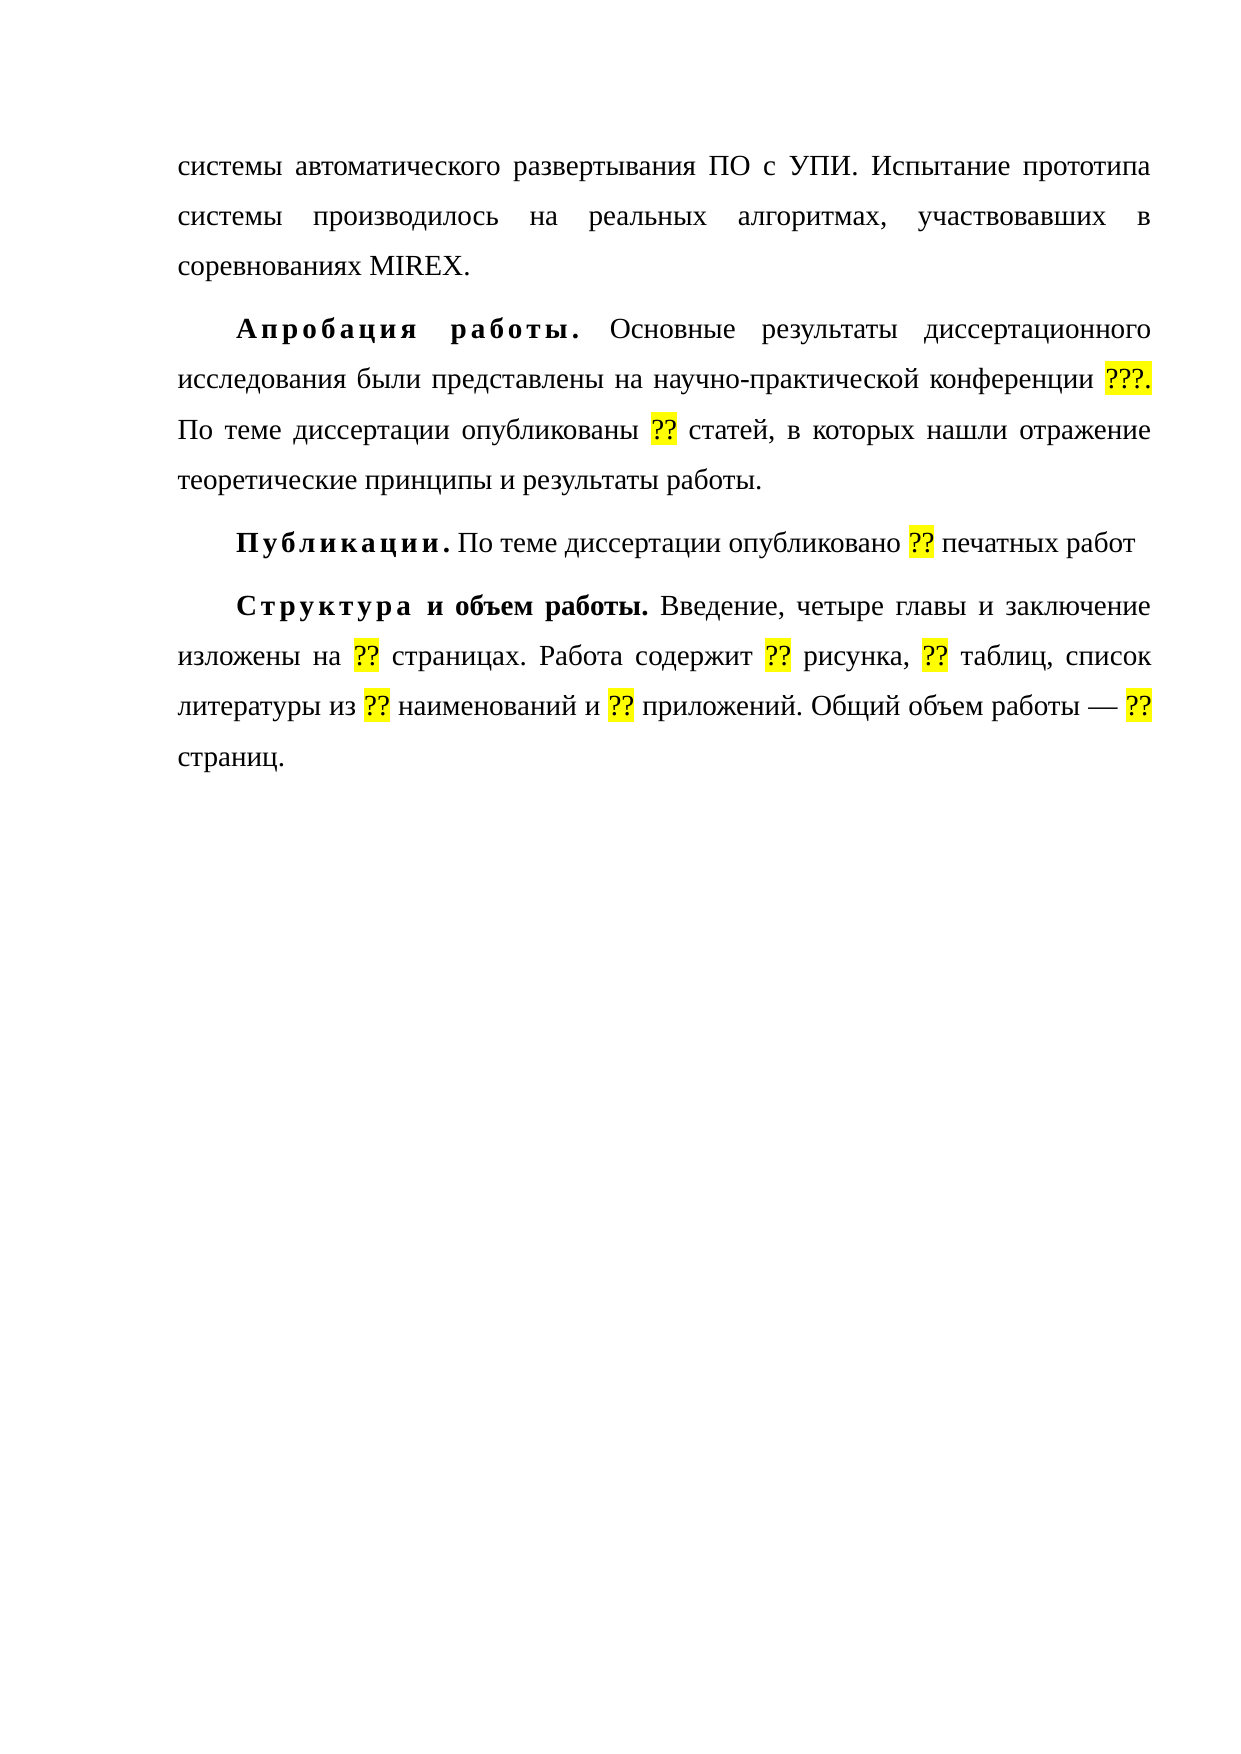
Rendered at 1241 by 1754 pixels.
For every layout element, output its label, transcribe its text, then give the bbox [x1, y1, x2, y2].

text системы автоматического развертывания ПО с УПИ. Испытание прототипа системы производилось на реальных алгоритмах, участвовавших в соревнованиях MIREX. [177, 148, 1152, 282]
text Публикации. По теме диссертации опубликовано ?? печатных работ [177, 525, 1152, 558]
text Структура и объем работы. Введение, четыре главы и заключение изложены на ?? страницах. Работа содержит ?? рисунка, ?? таблиц, список литературы из ?? наименований и ?? приложений. Общий объем работы — ?? страниц. [177, 588, 1152, 772]
text Апробация работы. Основные результаты диссертационного исследования были представлены на научно-практической конференции ???. По теме диссертации опубликованы ?? статей, в которых нашли отражение теоретические принципы и результаты работы. [177, 311, 1152, 496]
